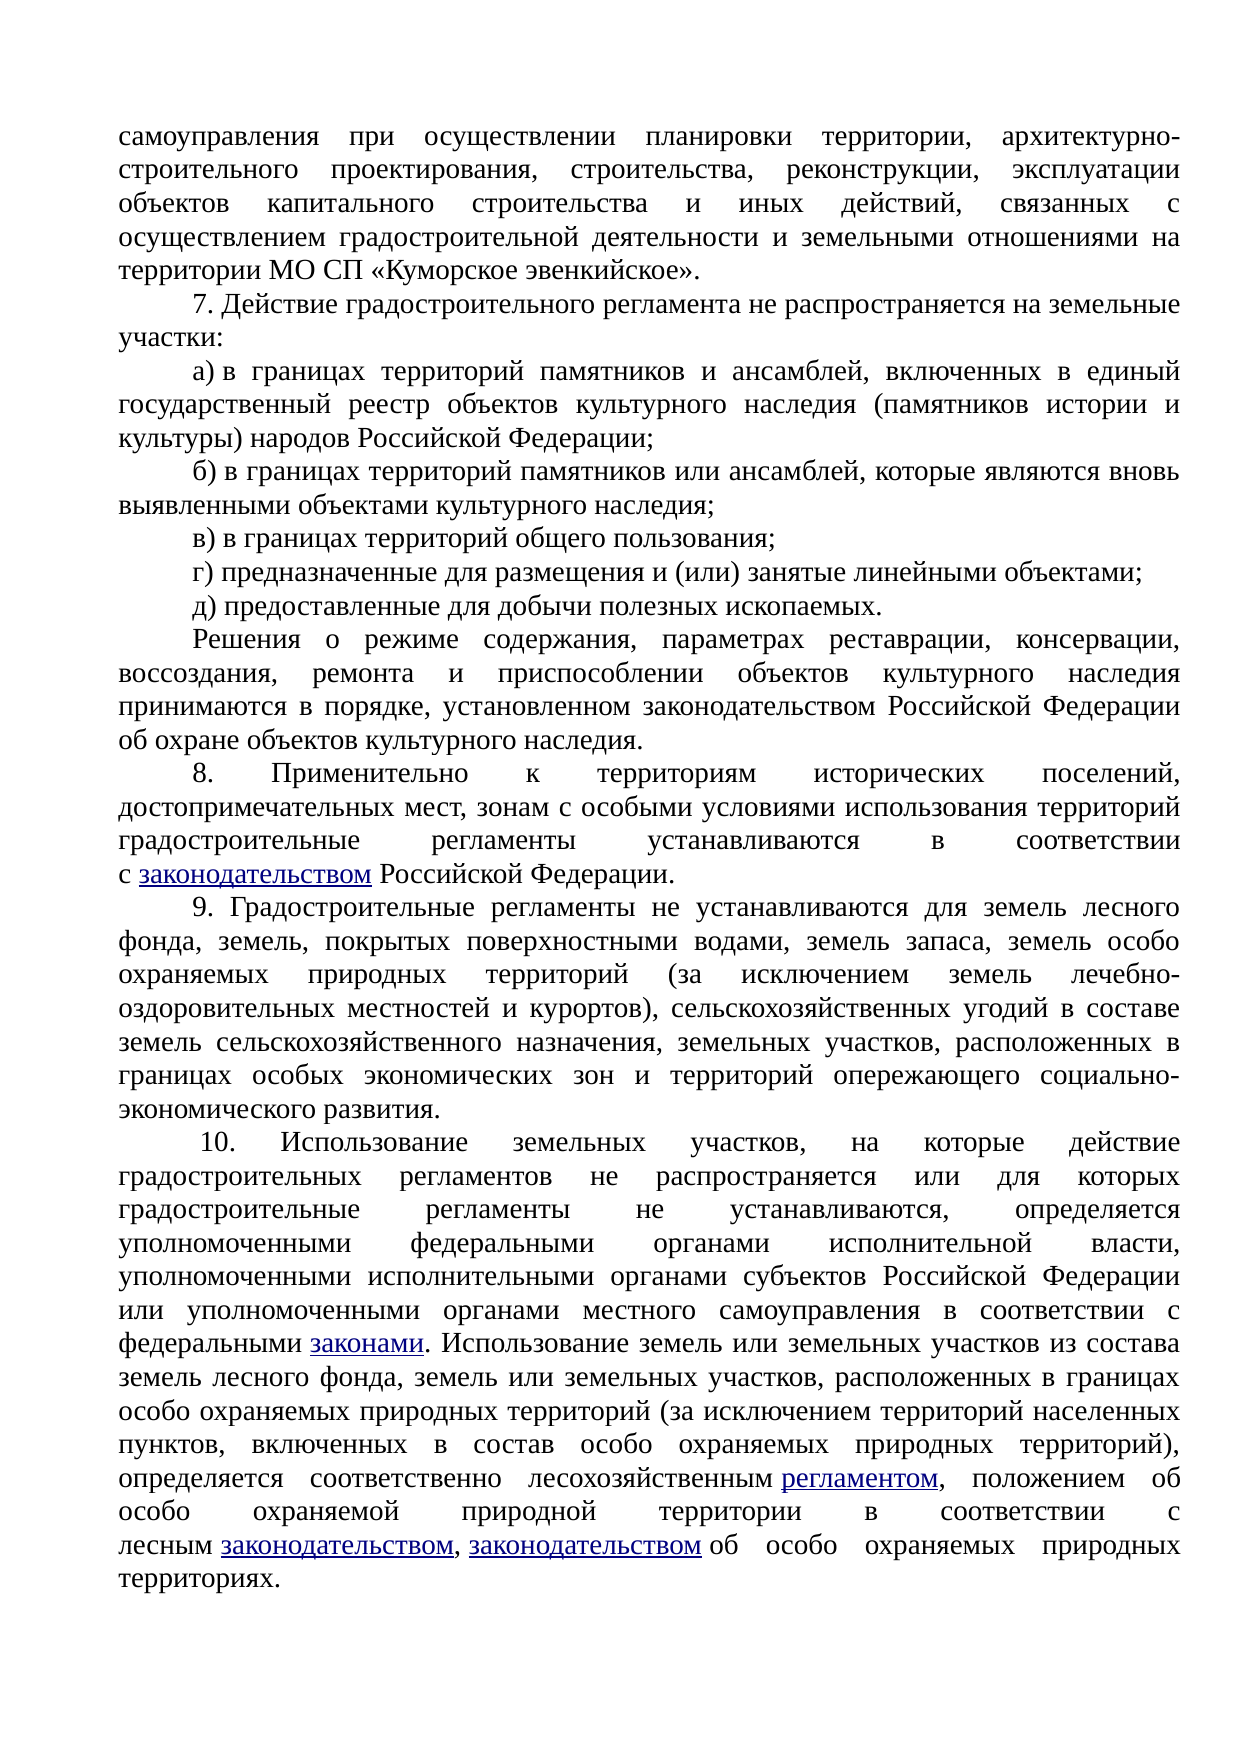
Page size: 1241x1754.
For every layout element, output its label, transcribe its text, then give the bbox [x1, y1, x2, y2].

text д) предоставленные для добычи полезных ископаемых. [118, 588, 1181, 621]
text б) в границах территорий памятников или ансамблей, которые являются вновь выявленными объектами культурного наследия; [118, 453, 1181, 521]
text в) в границах территорий общего пользования; [118, 521, 1181, 554]
text г) предназначенные для размещения и (или) занятые линейными объектами; [118, 554, 1181, 588]
text 7. Действие градостроительного регламента не распространяется на земельные участки: [118, 286, 1181, 353]
text 9. Градостроительные регламенты не устанавливаются для земель лесного фонда, земель, покрытых поверхностными водами, земель запаса, земель особо охраняемых природных территорий (за исключением земель лечебно-оздоровительных местностей и курортов), сельскохозяйственных угодий в составе земель сельскохозяйственного назначения, земельных участков, расположенных в границах особых экономических зон и территорий опережающего социально-экономического развития. [118, 889, 1181, 1124]
text Решения о режиме содержания, параметрах реставрации, консервации, воссоздания, ремонта и приспособлении объектов культурного наследия принимаются в порядке, установленном законодательством Российской Федерации об охране объектов культурного наследия. [118, 621, 1181, 755]
text а) в границах территорий памятников и ансамблей, включенных в единый государственный реестр объектов культурного наследия (памятников истории и культуры) народов Российской Федерации; [118, 353, 1181, 453]
text 8. Применительно к территориям исторических поселений, достопримечательных мест, зонам с особыми условиями использования территорий градостроительные регламенты устанавливаются в соответствии с законодательством Российской Федерации. [118, 755, 1181, 889]
text 10. Использование земельных участков, на которые действие градостроительных регламентов не распространяется или для которых градостроительные регламенты не устанавливаются, определяется уполномоченными федеральными органами исполнительной власти, уполномоченными исполнительными органами субъектов Российской Федерации или уполномоченными органами местного самоуправления в соответствии с федеральными законами. Использование земель или земельных участков из состава земель лесного фонда, земель или земельных участков, расположенных в границах особо охраняемых природных территорий (за исключением территорий населенных пунктов, включенных в состав особо охраняемых природных территорий), определяется соответственно лесохозяйственным регламентом, положением об особо охраняемой природной территории в соответствии с лесным законодательством, законодательством об особо охраняемых природных территориях. [118, 1124, 1181, 1594]
text самоуправления при осуществлении планировки территории, архитектурно-строительного проектирования, строительства, реконструкции, эксплуатации объектов капитального строительства и иных действий, связанных с осуществлением градостроительной деятельности и земельными отношениями на территории МО СП «Куморское эвенкийское». [118, 118, 1181, 286]
